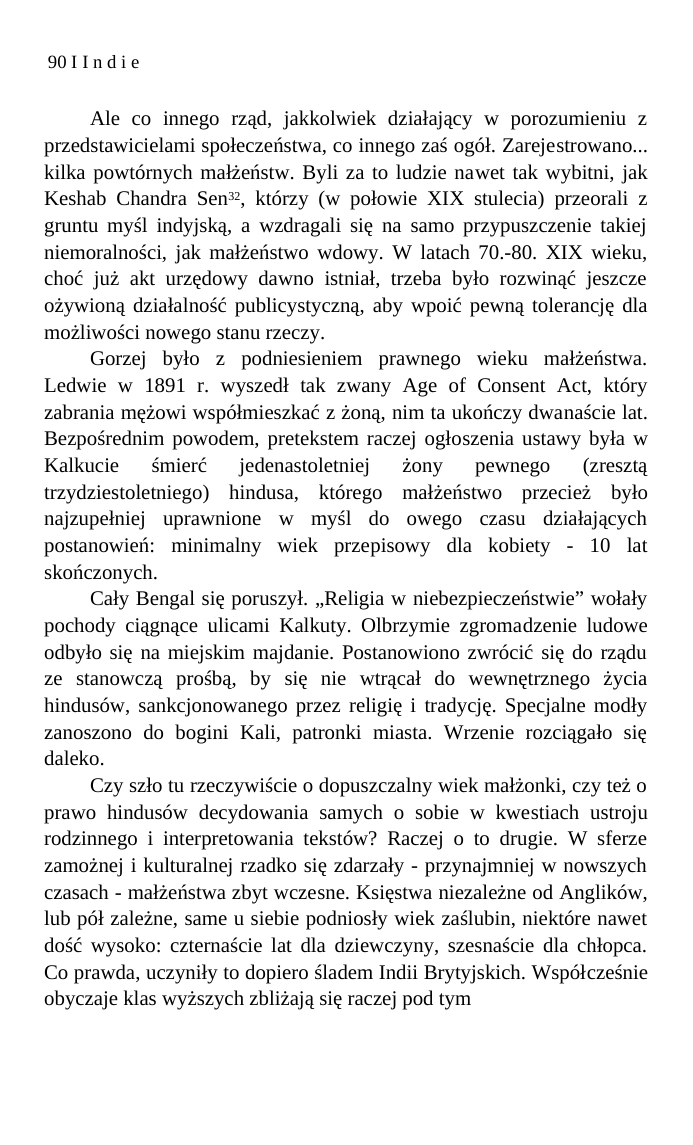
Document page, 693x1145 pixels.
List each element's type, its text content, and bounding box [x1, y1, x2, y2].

text Czy szło tu rzeczywiście o dopuszczalny wiek małżonki, czy też o prawo hindusów decydowania samych o sobie w kwe­stiach ustroju rodzinnego i interpretowania tekstów? Raczej o to drugie. W sferze zamożnej i kulturalnej rzadko się zdarzały - przynajmniej w nowszych czasach - małżeństwa zbyt wcze­sne. Księstwa niezależne od Anglików, lub pół zależne, same u siebie podniosły wiek zaślubin, niektóre nawet dość wysoko: czternaście lat dla dziewczyny, szesnaście dla chłopca. Co prawda, uczyniły to dopiero śladem Indii Brytyjskich. Współ­cześnie obyczaje klas wyższych zbliżają się raczej pod tym [44, 773, 648, 1010]
text Ale co innego rząd, jakkolwiek działający w porozumieniu z przedstawicielami społeczeństwa, co innego zaś ogół. Zareje­strowano... kilka powtórnych małżeństw. Byli za to ludzie na­wet tak wybitni, jak Keshab Chandra Sen32, którzy (w połowie XIX stulecia) przeorali z gruntu myśl indyjską, a wzdragali się na samo przypuszczenie takiej niemoralności, jak małżeństwo wdowy. W latach 70.-80. XIX wieku, choć już akt urzędowy dawno istniał, trzeba było rozwinąć jeszcze ożywioną działal­ność publicystyczną, aby wpoić pewną tolerancję dla możliwo­ści nowego stanu rzeczy. [44, 106, 648, 344]
text Gorzej było z podniesieniem prawnego wieku małżeństwa. Ledwie w 1891 r. wyszedł tak zwany Age of Consent Act, który zabrania mężowi współmieszkać z żoną, nim ta ukończy dwa­naście lat. Bezpośrednim powodem, pretekstem raczej ogło­szenia ustawy była w Kalkucie śmierć jedenastoletniej żony pewnego (zresztą trzydziestoletniego) hindusa, którego mał­żeństwo przecież było najzupełniej uprawnione w myśl do owego czasu działających postanowień: minimalny wiek prze­pisowy dla kobiety - 10 lat skończonych. [44, 346, 648, 584]
text 90 I I n d i e [45, 51, 142, 73]
text Cały Bengal się poruszył. „Religia w niebezpieczeństwie” wołały pochody ciągnące ulicami Kalkuty. Olbrzymie zgroma­dzenie ludowe odbyło się na miejskim majdanie. Postanowiono zwrócić się do rządu ze stanowczą prośbą, by się nie wtrącał do wewnętrznego życia hindusów, sankcjonowanego przez religię i tradycję. Specjalne modły zanoszono do bogini Kali, patronki miasta. Wrzenie rozciągało się daleko. [44, 586, 648, 770]
